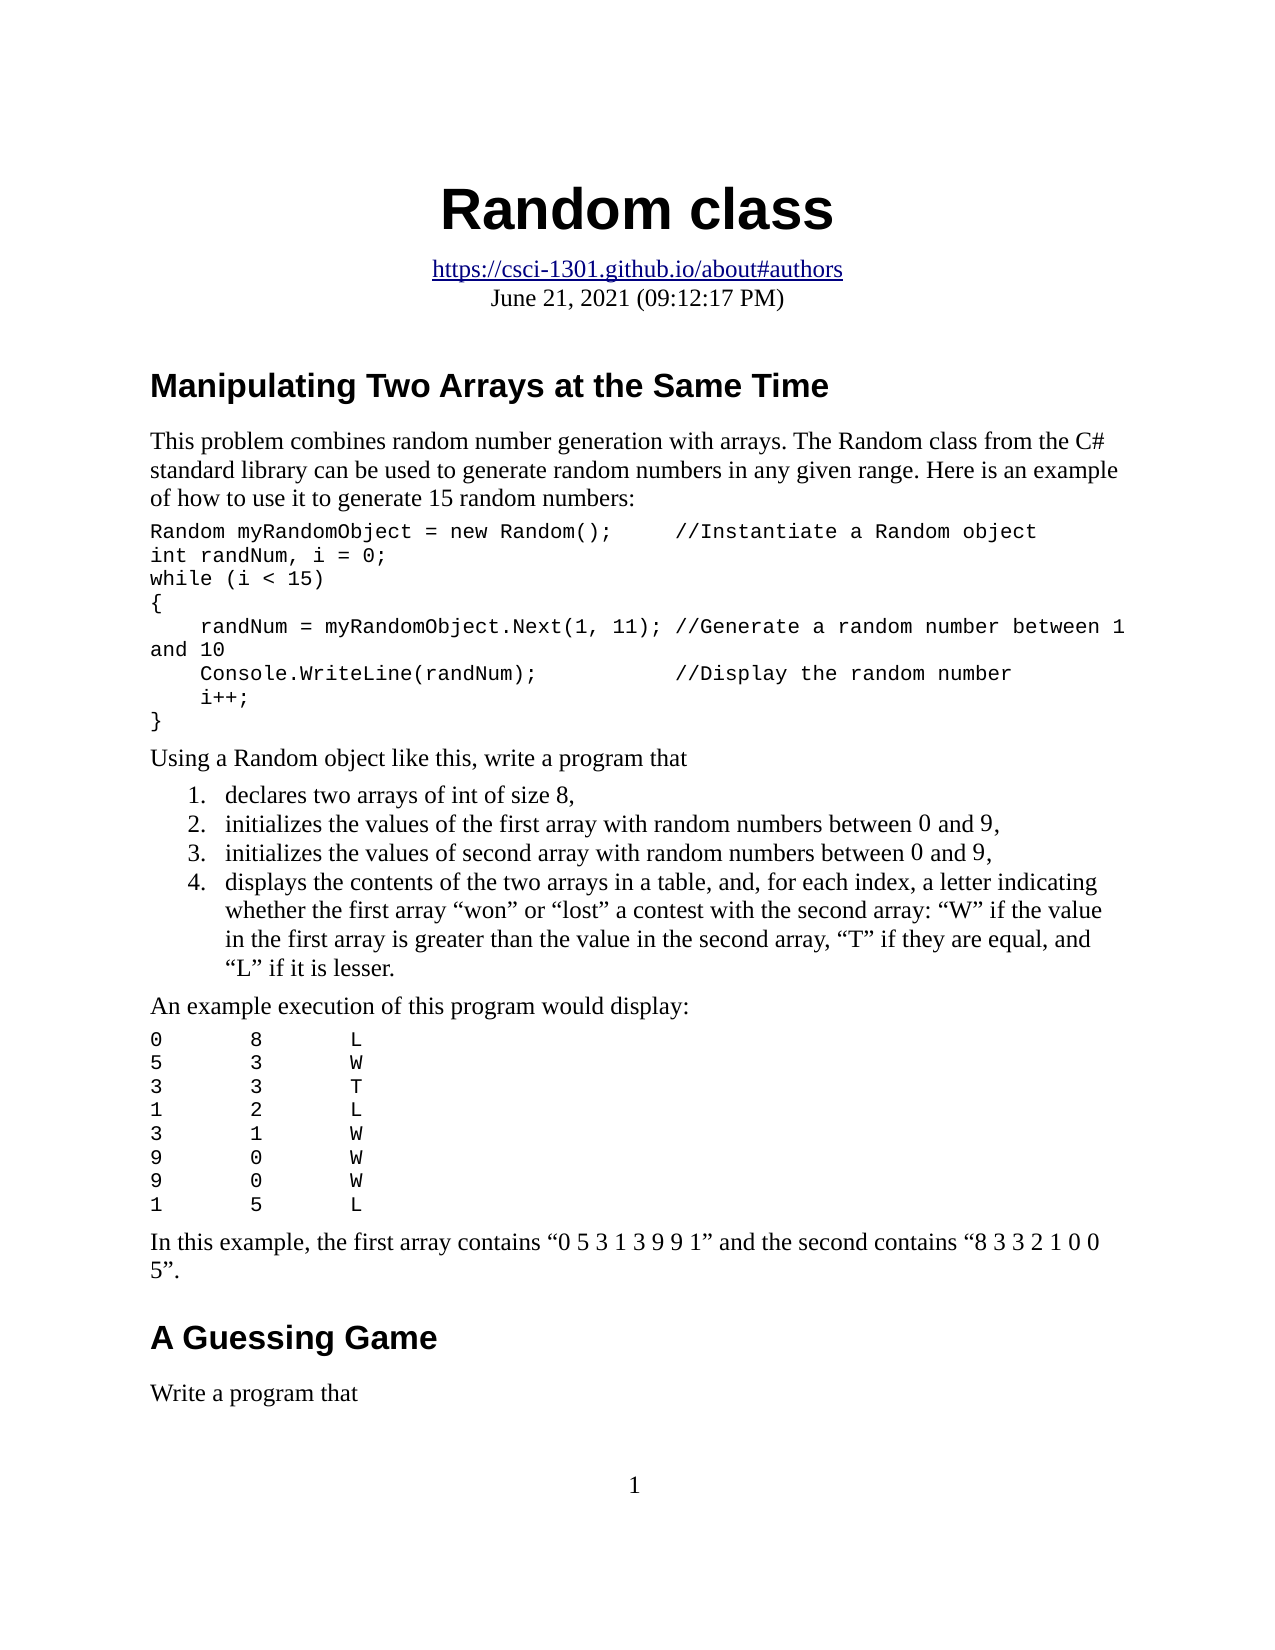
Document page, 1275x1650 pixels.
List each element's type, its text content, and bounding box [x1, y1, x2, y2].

text Using a Random object like this, write a program that [150, 743, 1125, 772]
text 3 3 T [150, 1076, 1125, 1099]
text randNum = myRandomObject.Next(1, 11); //Generate a random number between 1 and 10 [150, 616, 1125, 663]
subtitle A Guessing Game [150, 1318, 1125, 1357]
text Random myRandomObject = new Random(); //Instantiate a Random object [150, 521, 1125, 545]
text An example execution of this program would display: [150, 991, 1125, 1019]
list initializes the values of second array with random numbers between and , [187, 838, 1125, 867]
text 1 2 L [150, 1099, 1125, 1123]
text i++; [150, 687, 1125, 710]
text https://csci-1301.github.io/about#authors [150, 254, 1125, 283]
text 9 0 W [150, 1170, 1125, 1194]
title Random class [150, 175, 1125, 242]
list displays the contents of the two arrays in a table, and, for each index, a letter indicating whether the first array “won” or “lost” a contest with the second array: “W” if the value in the first array is greater than the value in the second array, “T” if they are equal, and “L” if it is lesser. [187, 867, 1125, 982]
text June 21, 2021 (09:12:17 PM) [150, 283, 1125, 312]
text 9 0 W [150, 1147, 1125, 1170]
text 3 1 W [150, 1123, 1125, 1147]
list declares two arrays of int of size 8, [187, 781, 1125, 809]
list initializes the values of the first array with random numbers between and , [187, 809, 1125, 838]
text In this example, the first array contains “0 5 3 1 3 9 9 1” and the second contains “8 3 3 2 1 0 0 5”. [150, 1227, 1125, 1284]
text int randNum, i = 0; [150, 545, 1125, 568]
text 0 8 L [150, 1028, 1125, 1052]
text 1 5 L [150, 1194, 1125, 1218]
text Console.WriteLine(randNum); //Display the random number [150, 663, 1125, 687]
text while (i < 15) [150, 568, 1125, 592]
subtitle Manipulating Two Arrays at the Same Time [150, 366, 1125, 404]
text } [150, 710, 1125, 734]
text { [150, 592, 1125, 616]
text This problem combines random number generation with arrays. The Random class from the C# standard library can be used to generate random numbers in any given range. Here is an example of how to use it to generate 15 random numbers: [150, 426, 1125, 512]
text Write a program that [150, 1378, 1125, 1407]
text 5 3 W [150, 1052, 1125, 1076]
